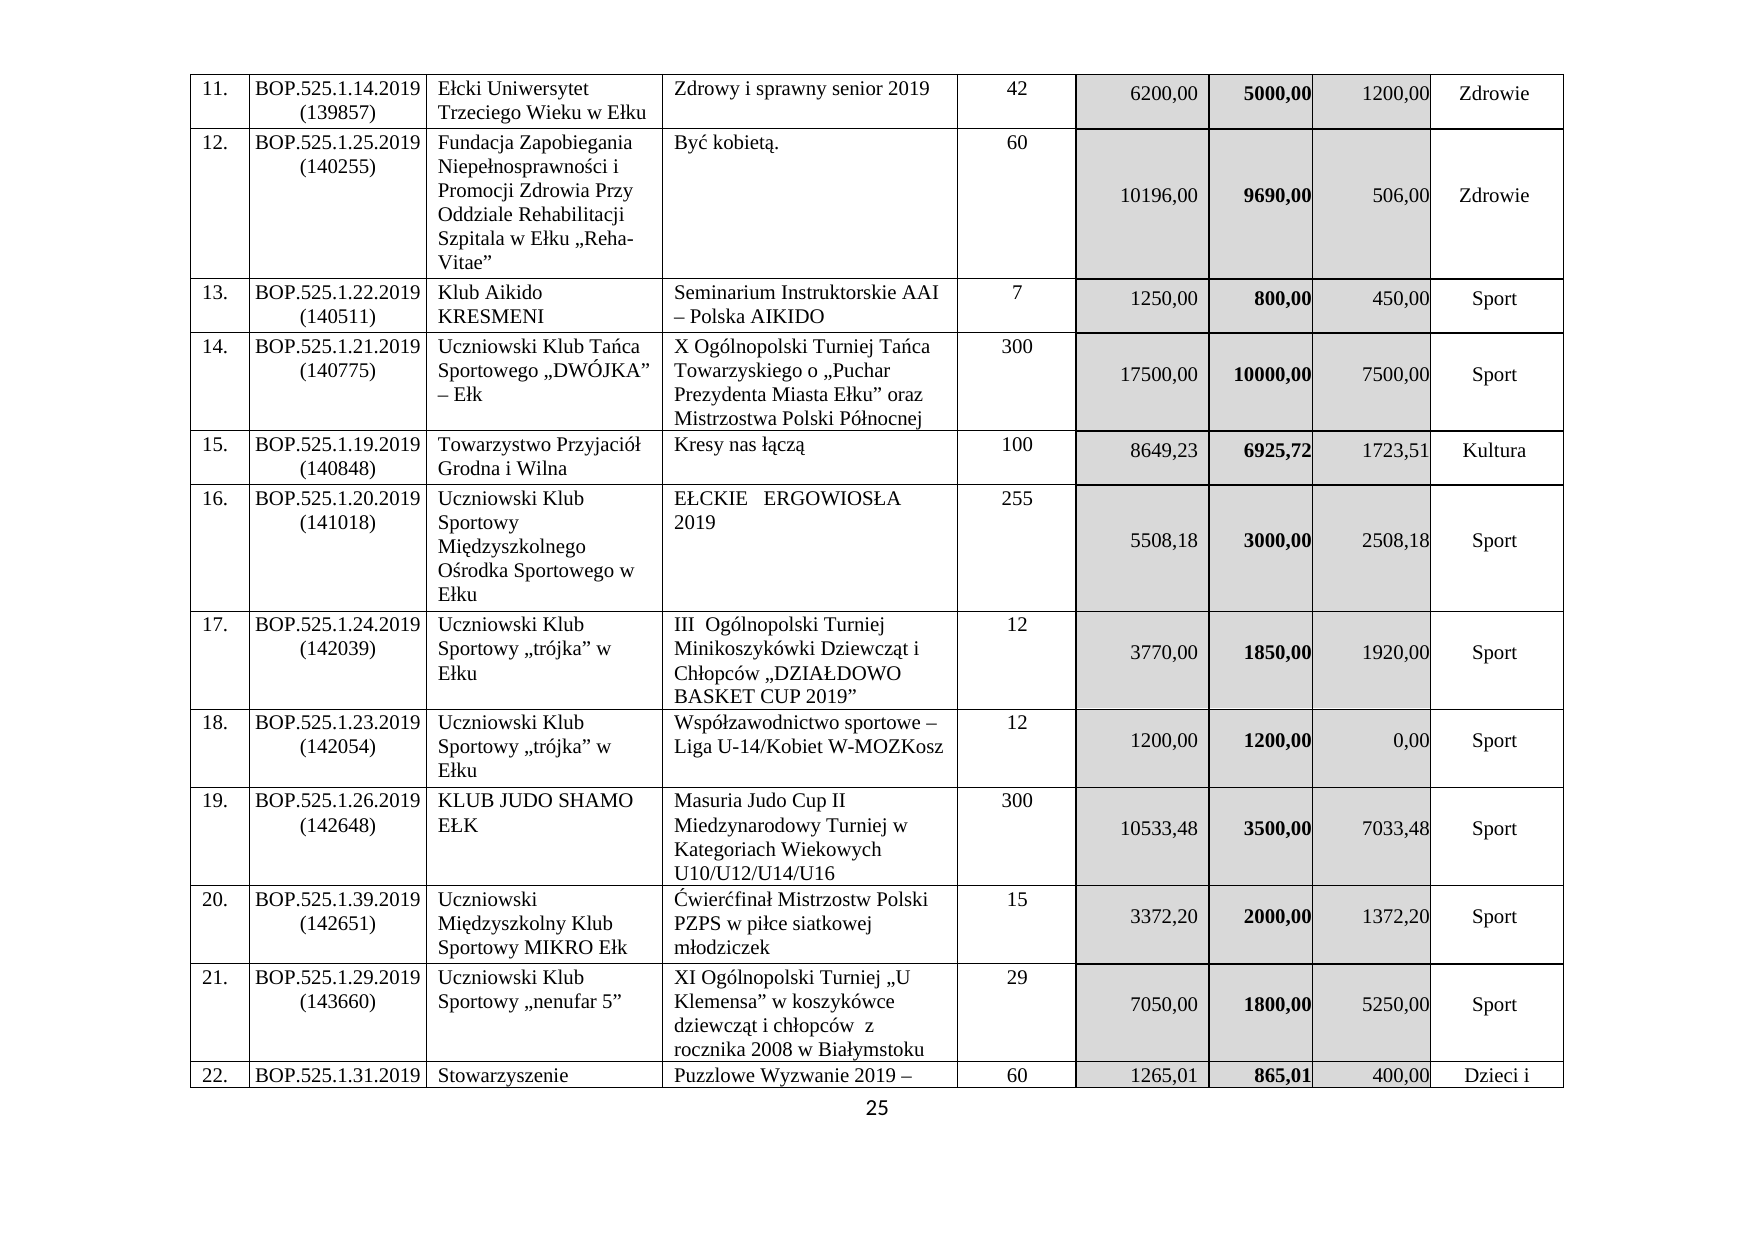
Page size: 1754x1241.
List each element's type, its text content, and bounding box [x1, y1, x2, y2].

table_cell [191, 1062, 249, 1087]
table_cell 5000,00 [1210, 75, 1312, 128]
table_cell KLUB JUDO SHAMO EŁK [427, 788, 662, 885]
table_cell [191, 710, 249, 787]
table_cell Sport [1431, 334, 1563, 430]
table_cell [191, 788, 249, 885]
table_cell 300 [958, 788, 1075, 885]
table_cell 15 [958, 886, 1075, 963]
table_cell BOP.525.1.21.2019 (140775) [250, 333, 426, 430]
table_cell 6200,00 [1077, 75, 1208, 128]
table_cell 2508,18 [1313, 486, 1430, 611]
table_cell 300 [958, 333, 1075, 430]
table_cell BOP.525.1.14.2019 (139857) [250, 75, 426, 128]
table_cell 7050,00 [1077, 965, 1208, 1061]
table_cell Zdrowy i sprawny senior 2019 [663, 75, 957, 128]
table_cell 1200,00 [1313, 75, 1430, 128]
table_cell EŁCKIE ERGOWIOSŁA 2019 [663, 485, 957, 611]
table_cell 7033,48 [1313, 788, 1430, 885]
table_cell BOP.525.1.25.2019 (140255) [250, 129, 426, 278]
table_cell Uczniowski Klub Sportowy „trójka” w Ełku [427, 710, 662, 787]
table_cell 17500,00 [1077, 334, 1208, 430]
table_cell Towarzystwo Przyjaciół Grodna i Wilna [427, 431, 662, 484]
table_cell Uczniowski Klub Sportowy „trójka” w Ełku [427, 612, 662, 708]
table_cell 8649,23 [1077, 432, 1208, 484]
table_cell [191, 333, 249, 430]
table_cell 2000,00 [1210, 886, 1312, 963]
table_cell [191, 75, 249, 128]
table_cell 1200,00 [1077, 710, 1208, 787]
table_cell Dzieci i [1431, 1062, 1563, 1087]
table_cell 12 [958, 612, 1075, 708]
table_cell Klub Aikido KRESMENI [427, 279, 662, 332]
table_cell 5250,00 [1313, 965, 1430, 1061]
table_cell [191, 129, 249, 278]
table_cell 7500,00 [1313, 334, 1430, 430]
table_cell [191, 612, 249, 708]
table_cell 6925,72 [1210, 432, 1312, 484]
table_cell BOP.525.1.31.2019 [250, 1062, 426, 1087]
table_cell Sport [1431, 886, 1563, 963]
table_cell BOP.525.1.19.2019 (140848) [250, 431, 426, 484]
table_cell 1200,00 [1210, 710, 1312, 787]
table_cell Zdrowie [1431, 75, 1563, 128]
table_cell 1723,51 [1313, 432, 1430, 484]
table_cell Masuria Judo Cup II Miedzynarodowy Turniej w Kategoriach Wiekowych U10/U12/U14/U16 [663, 788, 957, 885]
table_cell 7 [958, 279, 1075, 332]
table_cell Puzzlowe Wyzwanie 2019 – [663, 1062, 957, 1087]
table_cell 1250,00 [1077, 280, 1208, 332]
table_cell 10533,48 [1077, 788, 1208, 885]
table_cell X Ogólnopolski Turniej Tańca Towarzyskiego o „Puchar Prezydenta Miasta Ełku” oraz Mistrzostwa Polski Północnej [663, 333, 957, 430]
table_cell 3372,20 [1077, 886, 1208, 963]
table_cell 1265,01 [1077, 1062, 1208, 1087]
table_cell Uczniowski Klub Sportowy „nenufar 5” [427, 964, 662, 1061]
table_cell BOP.525.1.26.2019 (142648) [250, 788, 426, 885]
table_cell 10196,00 [1077, 130, 1208, 278]
table_cell 506,00 [1313, 130, 1430, 278]
table_cell Sport [1431, 280, 1563, 332]
table_cell Uczniowski Międzyszkolny Klub Sportowy MIKRO Ełk [427, 886, 662, 963]
table_cell Współzawodnictwo sportowe – Liga U-14/Kobiet W-MOZKosz [663, 710, 957, 787]
table_cell BOP.525.1.23.2019 (142054) [250, 710, 426, 787]
table_cell 42 [958, 75, 1075, 128]
table_cell Kultura [1431, 432, 1563, 484]
table_cell 865,01 [1210, 1062, 1312, 1087]
table_cell BOP.525.1.39.2019 (142651) [250, 886, 426, 963]
table_cell 3000,00 [1210, 486, 1312, 611]
table_cell 3500,00 [1210, 788, 1312, 885]
table_cell 60 [958, 1062, 1075, 1087]
table_cell 450,00 [1313, 280, 1430, 332]
table_cell 1920,00 [1313, 612, 1430, 708]
table_cell 12 [958, 710, 1075, 787]
table_cell 3770,00 [1077, 612, 1208, 708]
table_cell Zdrowie [1431, 130, 1563, 278]
table_cell 60 [958, 129, 1075, 278]
table_cell 800,00 [1210, 280, 1312, 332]
table_cell Stowarzyszenie [427, 1062, 662, 1087]
table_cell Ćwierćfinał Mistrzostw Polski PZPS w piłce siatkowej młodziczek [663, 886, 957, 963]
table_cell Sport [1431, 965, 1563, 1061]
table_cell Ełcki Uniwersytet Trzeciego Wieku w Ełku [427, 75, 662, 128]
table_cell BOP.525.1.20.2019 (141018) [250, 485, 426, 611]
table_cell [191, 485, 249, 611]
table_cell Sport [1431, 486, 1563, 611]
table_cell 255 [958, 485, 1075, 611]
table_cell Sport [1431, 788, 1563, 885]
table_cell 29 [958, 964, 1075, 1061]
table_cell 100 [958, 431, 1075, 484]
table_cell [191, 886, 249, 963]
table_cell [191, 279, 249, 332]
table_cell [191, 431, 249, 484]
table_cell Kresy nas łączą [663, 431, 957, 484]
table_cell 10000,00 [1210, 334, 1312, 430]
table_cell BOP.525.1.22.2019 (140511) [250, 279, 426, 332]
table_cell BOP.525.1.24.2019 (142039) [250, 612, 426, 708]
table_cell 1850,00 [1210, 612, 1312, 708]
table_cell 9690,00 [1210, 130, 1312, 278]
table_cell 400,00 [1313, 1062, 1430, 1087]
table_cell BOP.525.1.29.2019 (143660) [250, 964, 426, 1061]
table_cell Uczniowski Klub Tańca Sportowego „DWÓJKA” – Ełk [427, 333, 662, 430]
table_cell Fundacja Zapobiegania Niepełnosprawności i Promocji Zdrowia Przy Oddziale Rehabilitacji Szpitala w Ełku „Reha-Vitae” [427, 129, 662, 278]
table_cell XI Ogólnopolski Turniej „U Klemensa” w koszykówce dziewcząt i chłopców z rocznika 2008 w Białymstoku [663, 964, 957, 1061]
table_cell 0,00 [1313, 710, 1430, 787]
table_cell Sport [1431, 612, 1563, 708]
table_cell Seminarium Instruktorskie AAI – Polska AIKIDO [663, 279, 957, 332]
table_cell Być kobietą. [663, 129, 957, 278]
table_cell 5508,18 [1077, 486, 1208, 611]
table_cell 1372,20 [1313, 886, 1430, 963]
table_cell 1800,00 [1210, 965, 1312, 1061]
table_cell Uczniowski Klub Sportowy Międzyszkolnego Ośrodka Sportowego w Ełku [427, 485, 662, 611]
table_cell Sport [1431, 710, 1563, 787]
table_cell [191, 964, 249, 1061]
table_cell III Ogólnopolski Turniej Minikoszykówki Dziewcząt i Chłopców „DZIAŁDOWO BASKET CUP 2019” [663, 612, 957, 708]
